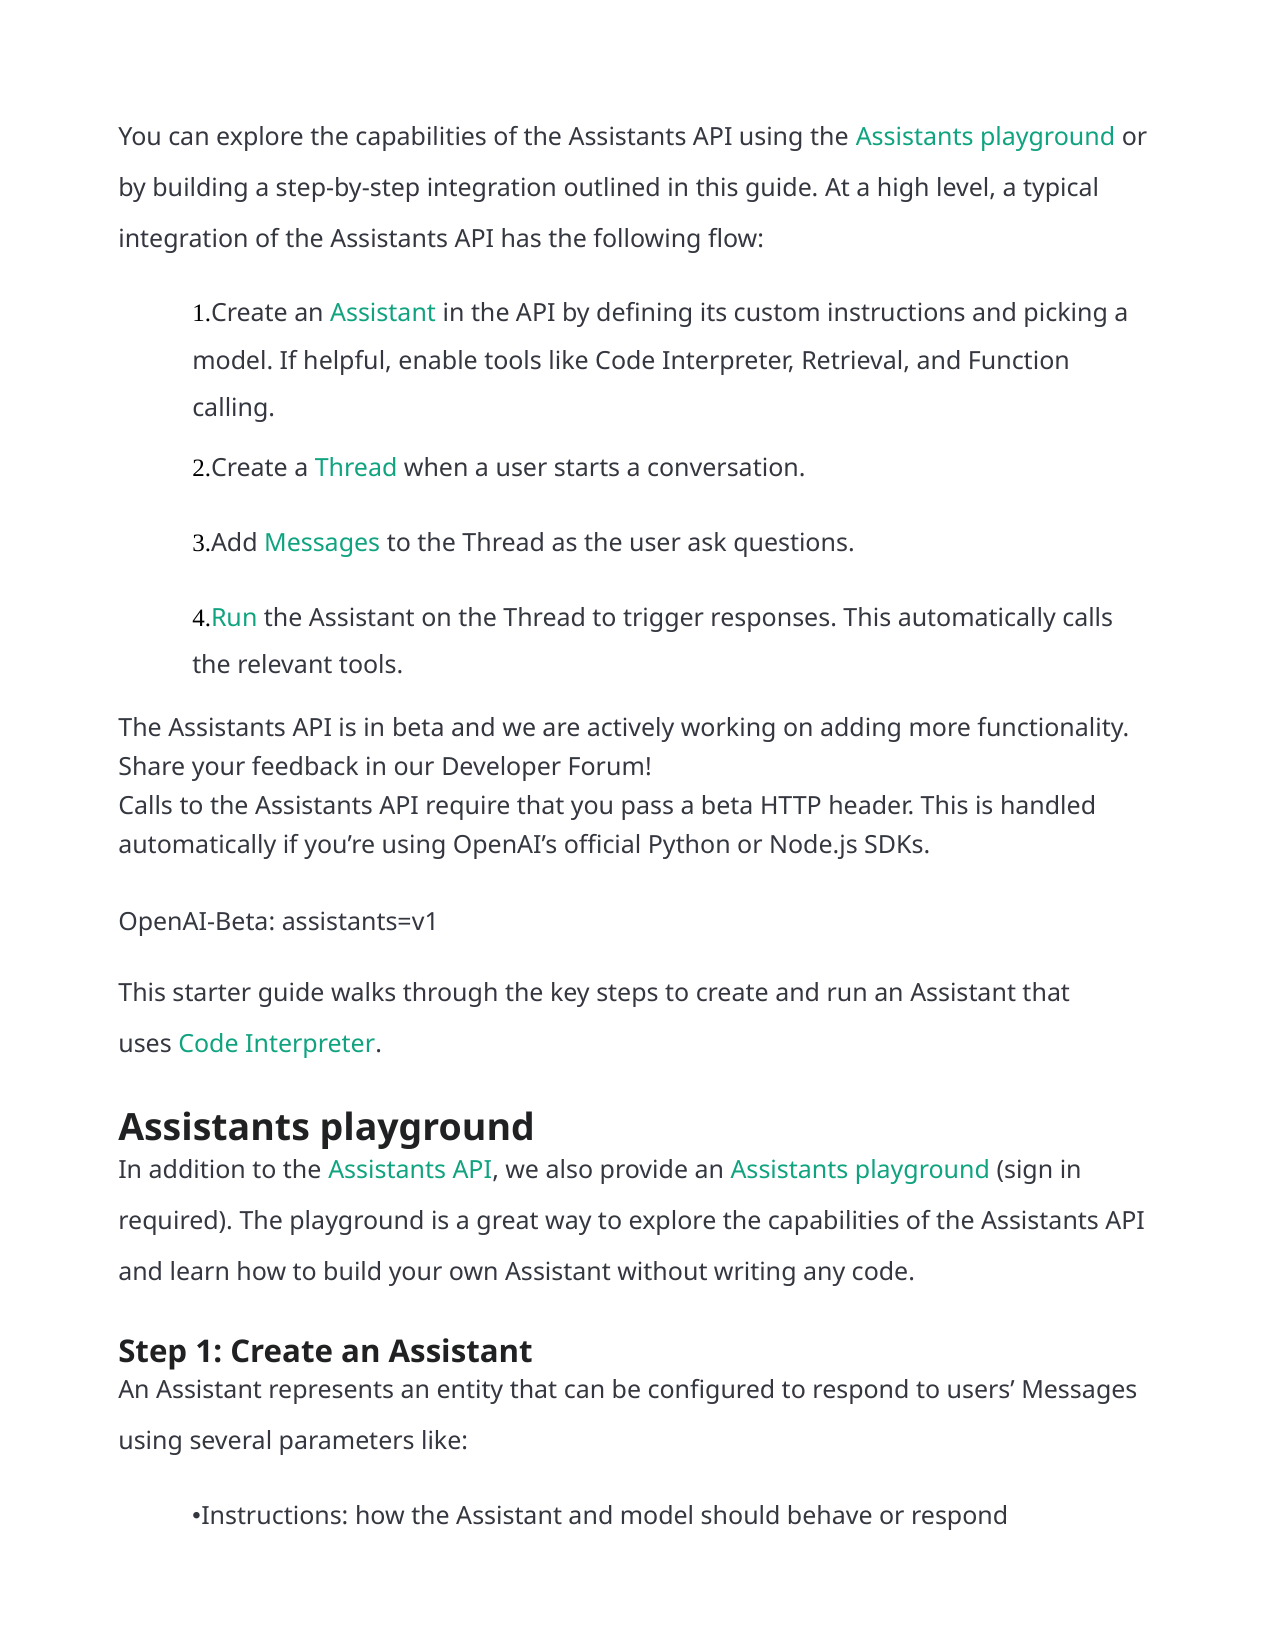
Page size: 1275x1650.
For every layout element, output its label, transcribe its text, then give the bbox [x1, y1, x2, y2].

subtitle Assistants playground [118, 1100, 1157, 1151]
list Instructions: how the Assistant and model should behave or respond [118, 1497, 1157, 1531]
text The Assistants API is in beta and we are actively working on adding more functionality. Share your feedback in our Developer Forum! [118, 709, 1157, 782]
text In addition to the Assistants API, we also provide an Assistants playground (sign in required). The playground is a great way to explore the capabilities of the Assistants API and learn how to build your own Assistant without writing any code. [118, 1151, 1157, 1288]
text This starter guide walks through the key steps to create and run an Assistant that uses Code Interpreter. [118, 975, 1157, 1060]
list Create an Assistant in the API by defining its custom instructions and picking a model. If helpful, enable tools like Code Interpreter, Retrieval, and Function calling. [118, 295, 1157, 424]
text OpenAI-Beta: assistants=v1 [118, 903, 1157, 937]
list Add Messages to the Thread as the user ask questions. [118, 525, 1157, 559]
text Calls to the Assistants API require that you pass a beta HTTP header. This is handled automatically if you’re using OpenAI’s official Python or Node.js SDKs. [118, 787, 1135, 861]
text You can explore the capabilities of the Assistants API using the Assistants playground or by building a step-by-step integration outlined in this guide. At a high level, a typical integration of the Assistants API has the following flow: [118, 118, 1157, 254]
subtitle Step 1: Create an Assistant [118, 1328, 1157, 1372]
list Create a Thread when a user starts a conversation. [118, 450, 1157, 484]
list Run the Assistant on the Thread to trigger responses. This automatically calls the relevant tools. [118, 599, 1157, 681]
text An Assistant represents an entity that can be configured to respond to users’ Messages using several parameters like: [118, 1372, 1157, 1457]
